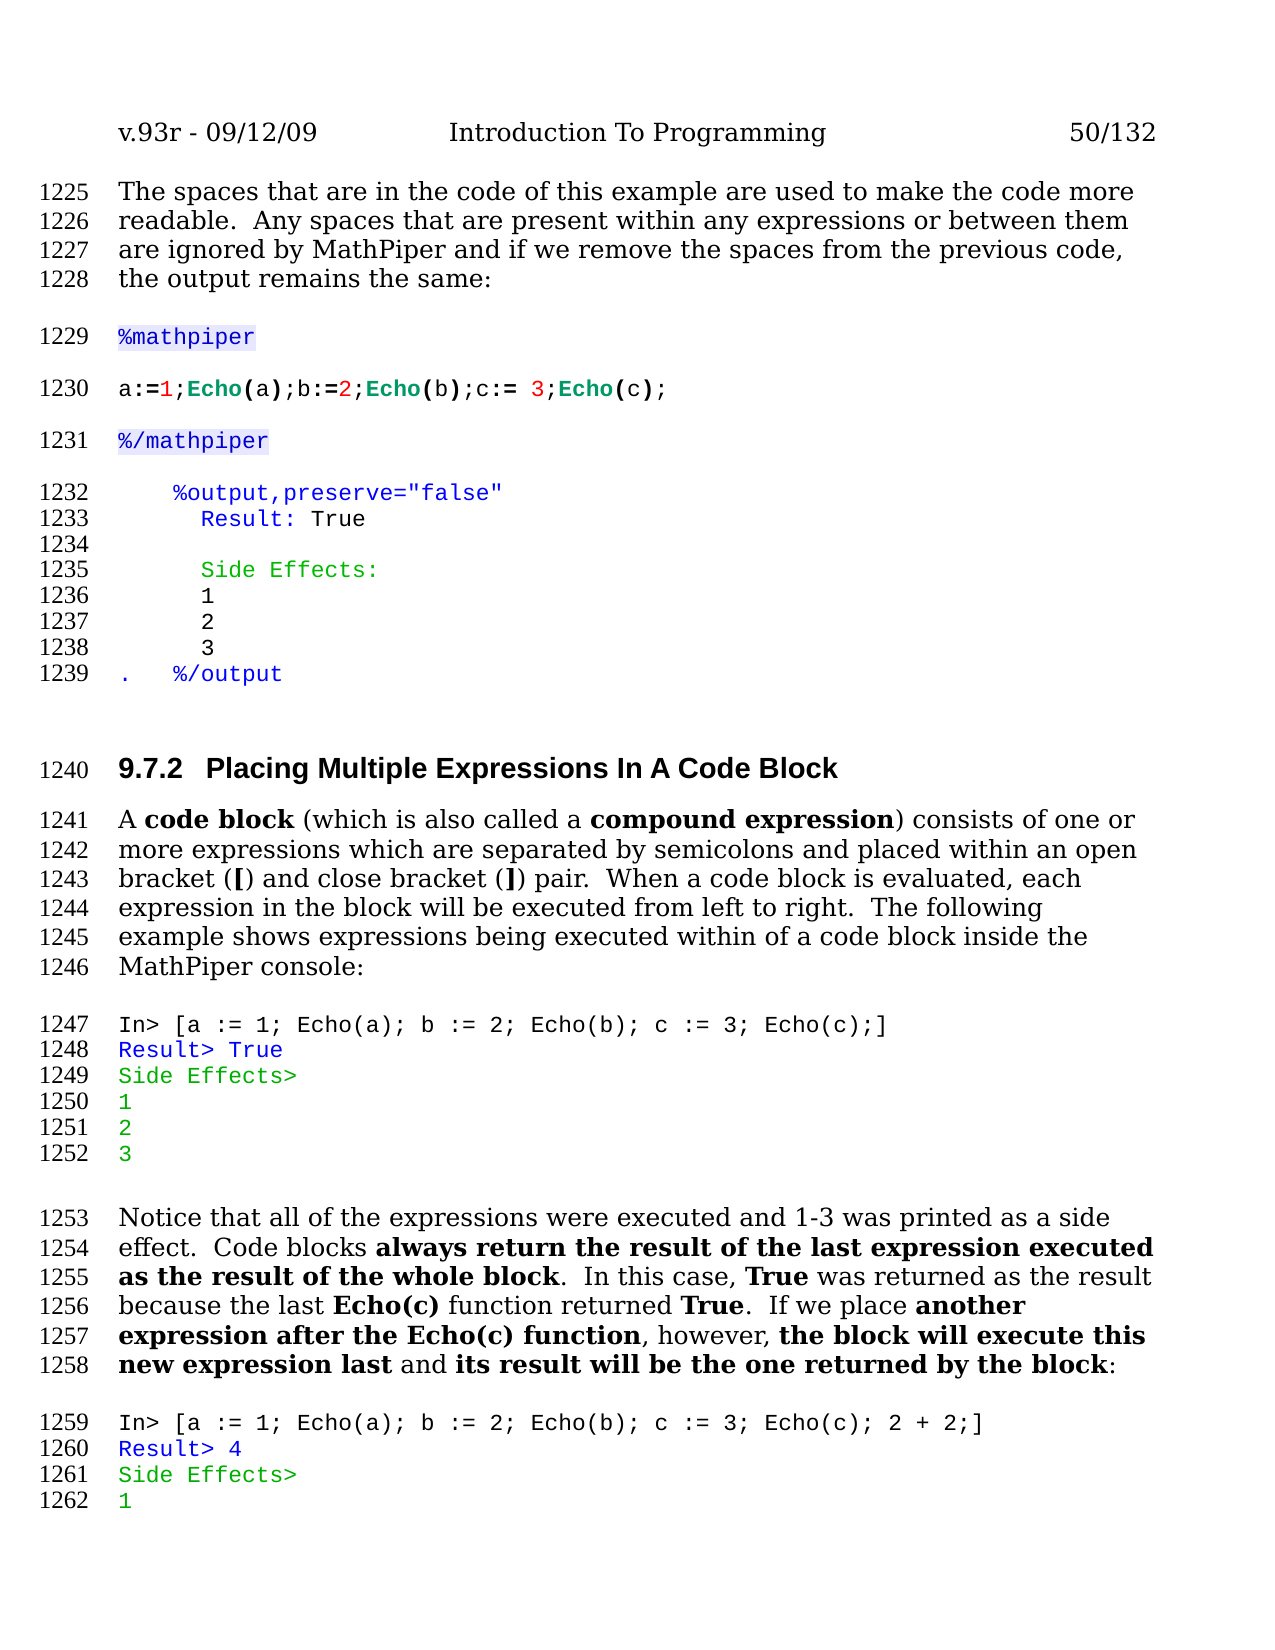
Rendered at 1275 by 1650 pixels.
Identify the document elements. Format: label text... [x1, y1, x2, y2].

text Notice that all of the expressions were executed and 1-3 was printed as a side effect. Code blocks always return the result of the last expression executed as the result of the whole block. In this case, True was returned as the result because the last Echo(c) function returned True. If we place another expression after the Echo(c) function, however, the block will execute this new expression last and its result will be the one returned by the block: [118, 1203, 1157, 1379]
text A code block (which is also called a compound expression) consists of one or more expressions which are separated by semicolons and placed within an open bracket ([) and close bracket (]) pair. When a code block is evaluated, each expression in the block will be executed from left to right. The following example shows expressions being executed within of a code block inside the MathPiper console: [118, 806, 1157, 981]
text 1 [118, 585, 1157, 611]
text 1 [118, 1489, 1157, 1515]
text %/mathpiper [118, 429, 1157, 455]
subtitle Placing Multiple Expressions In A Code Block [118, 751, 1157, 784]
text 1 [118, 1091, 1157, 1117]
text Side Effects> [118, 1463, 1157, 1489]
text In> [a := 1; Echo(a); b := 2; Echo(b); c := 3; Echo(c);] [118, 1013, 1157, 1039]
text Result> True [118, 1039, 1157, 1065]
text 3 [118, 1143, 1157, 1168]
text a:=1;Echo(a);b:=2;Echo(b);c:= 3;Echo(c); [118, 377, 1157, 403]
text %output,preserve="false" [118, 481, 1157, 507]
text 2 [118, 1117, 1157, 1143]
text . %/output [118, 663, 1157, 688]
text Side Effects: [118, 559, 1157, 585]
text In> [a := 1; Echo(a); b := 2; Echo(b); c := 3; Echo(c); 2 + 2;] [118, 1411, 1157, 1437]
text %mathpiper [118, 325, 1157, 351]
text The spaces that are in the code of this example are used to make the code more readable. Any spaces that are present within any expressions or between them are ignored by MathPiper and if we remove the spaces from the previous code, the output remains the same: [118, 177, 1157, 293]
text 3 [118, 637, 1157, 663]
text 2 [118, 611, 1157, 637]
text Result: True [118, 507, 1157, 533]
text Result> 4 [118, 1437, 1157, 1463]
text Side Effects> [118, 1065, 1157, 1091]
